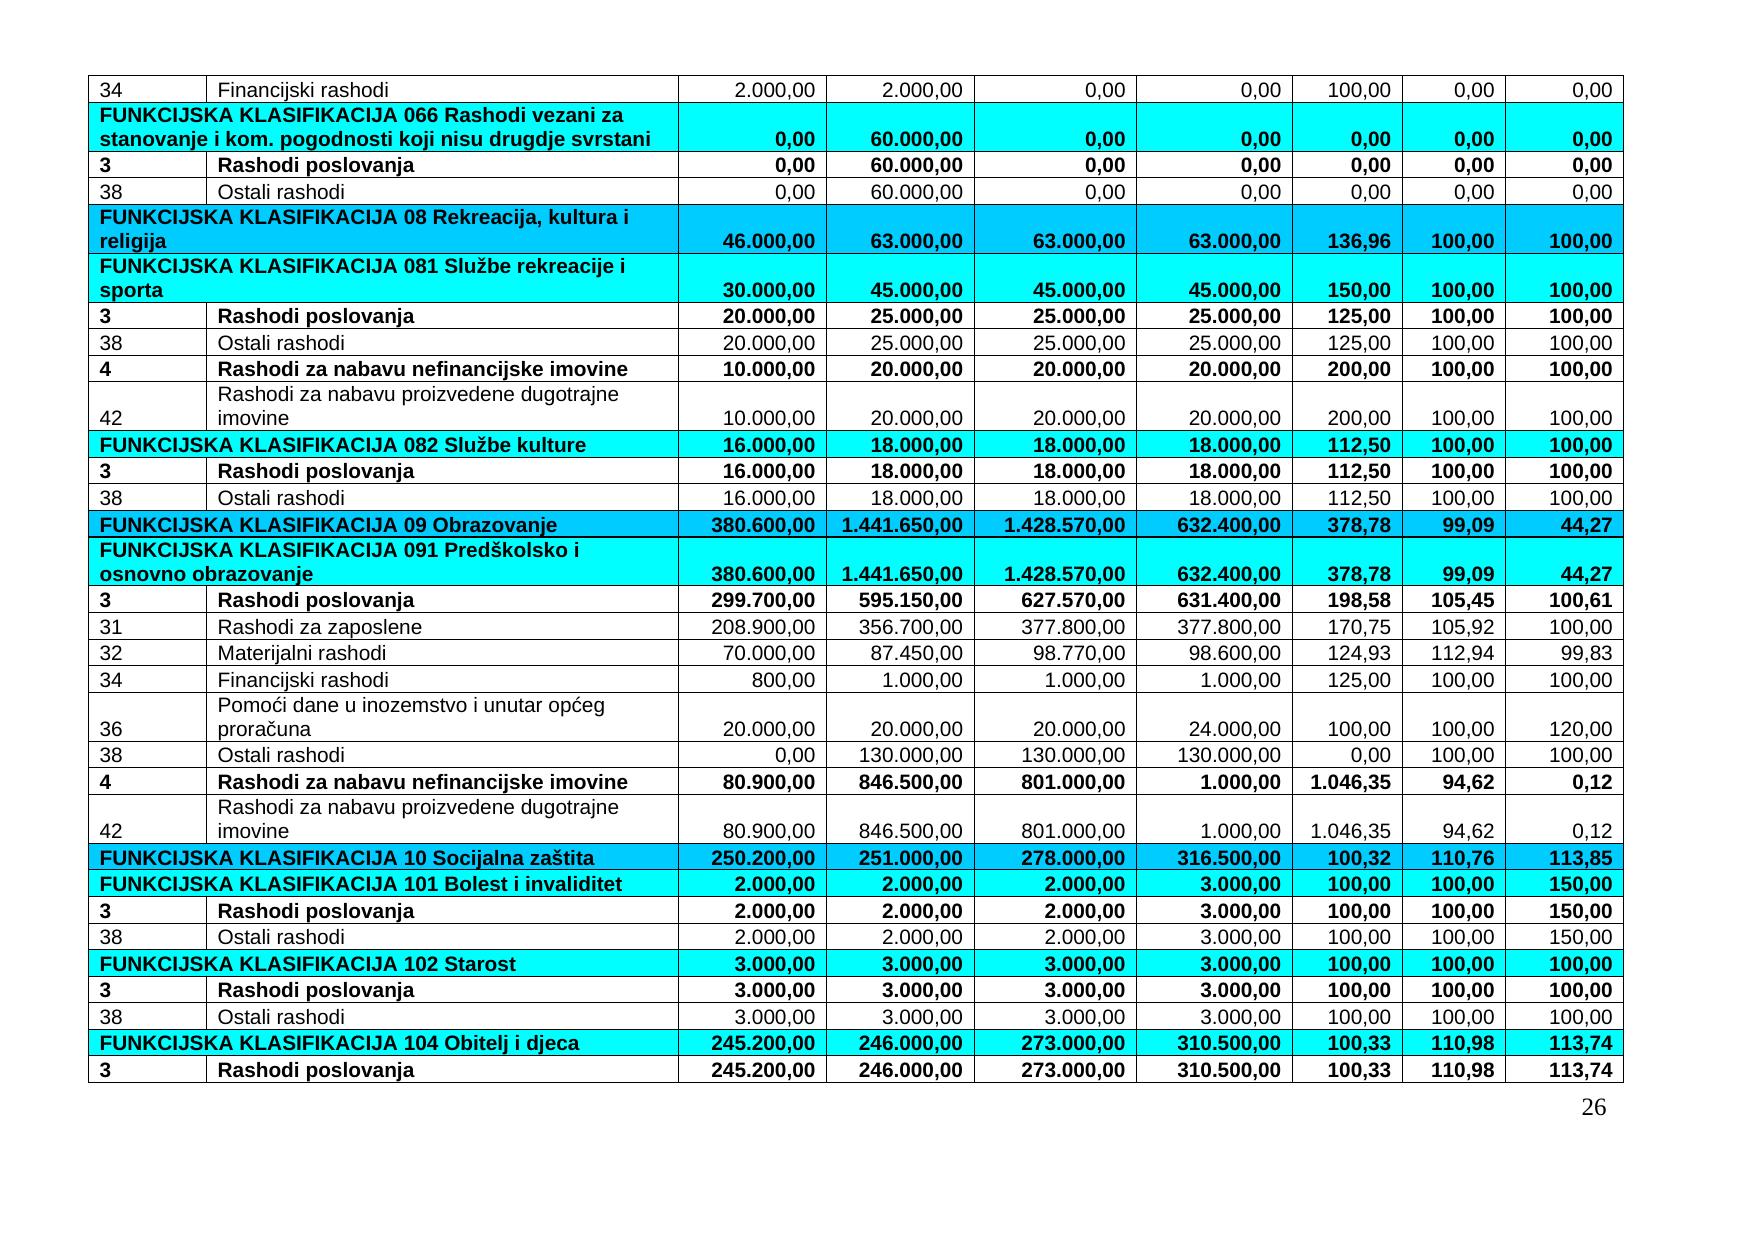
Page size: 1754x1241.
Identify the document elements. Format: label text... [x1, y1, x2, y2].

table_cell 627.570,00 [975, 586, 1136, 612]
table_cell 2.000,00 [827, 870, 974, 896]
table_cell 100,00 [1403, 950, 1505, 976]
table_cell 20.000,00 [975, 693, 1136, 741]
table_cell 125,00 [1293, 666, 1402, 692]
table_cell 20.000,00 [1137, 382, 1292, 430]
table_cell Ostali rashodi [207, 924, 678, 949]
table_cell 0,00 [1506, 152, 1623, 177]
table_cell 20.000,00 [827, 356, 974, 381]
table_cell 112,94 [1403, 640, 1505, 665]
table_cell 44,27 [1506, 511, 1623, 536]
table_cell 113,74 [1506, 1056, 1623, 1082]
table_cell 3.000,00 [1137, 870, 1292, 896]
table_cell 100,00 [1403, 1003, 1505, 1029]
table_cell 44,27 [1506, 538, 1623, 585]
table_cell 110,76 [1403, 844, 1505, 869]
table_cell 198,58 [1293, 586, 1402, 612]
table_cell 20.000,00 [827, 693, 974, 741]
table_cell 0,00 [1293, 152, 1402, 177]
table_cell 63.000,00 [975, 205, 1136, 253]
table_cell 100,00 [1506, 950, 1623, 976]
table_cell 100,00 [1403, 329, 1505, 355]
table_cell 20.000,00 [975, 356, 1136, 381]
table_cell 120,00 [1506, 693, 1623, 741]
table_cell 310.500,00 [1137, 1056, 1292, 1082]
table_cell 1.046,35 [1293, 795, 1402, 843]
table_cell 113,85 [1506, 844, 1623, 869]
table_cell 100,32 [1293, 844, 1402, 869]
table_cell 18.000,00 [975, 458, 1136, 483]
table_cell Rashodi za nabavu nefinancijske imovine [207, 768, 678, 794]
table_cell 25.000,00 [975, 303, 1136, 328]
table_cell 124,93 [1293, 640, 1402, 665]
table_cell 112,50 [1293, 431, 1402, 457]
table_cell FUNKCIJSKA KLASIFIKACIJA 104 Obitelj i djeca [89, 1030, 678, 1055]
table_cell 0,00 [1293, 103, 1402, 151]
table_cell 0,00 [1506, 103, 1623, 151]
table_cell 100,00 [1403, 303, 1505, 328]
table_cell 24.000,00 [1137, 693, 1292, 741]
table_cell 100,00 [1403, 897, 1505, 922]
table_cell Rashodi poslovanja [207, 152, 678, 177]
table_cell 0,12 [1506, 768, 1623, 794]
table_cell 110,98 [1403, 1030, 1505, 1055]
table_cell 18.000,00 [975, 484, 1136, 510]
table_cell 42 [89, 382, 206, 430]
table_cell 0,00 [679, 103, 826, 151]
table_cell Financijski rashodi [207, 76, 678, 102]
table_cell 38 [89, 742, 206, 767]
table_cell 0,00 [975, 76, 1136, 102]
table_cell 380.600,00 [679, 511, 826, 536]
table_cell 377.800,00 [975, 613, 1136, 638]
table_cell Rashodi za nabavu nefinancijske imovine [207, 356, 678, 381]
table_cell 3.000,00 [827, 977, 974, 1002]
table_cell 3.000,00 [975, 1003, 1136, 1029]
table_cell 1.428.570,00 [975, 511, 1136, 536]
table_cell Rashodi poslovanja [207, 586, 678, 612]
table_cell 38 [89, 178, 206, 204]
table_cell 25.000,00 [1137, 303, 1292, 328]
table_cell 801.000,00 [975, 795, 1136, 843]
table_cell 100,00 [1506, 666, 1623, 692]
table_cell 112,50 [1293, 458, 1402, 483]
table_cell 100,00 [1506, 458, 1623, 483]
table_cell 110,98 [1403, 1056, 1505, 1082]
table_cell 0,00 [679, 178, 826, 204]
table_cell Rashodi poslovanja [207, 458, 678, 483]
table_cell 100,00 [1506, 431, 1623, 457]
table_cell FUNKCIJSKA KLASIFIKACIJA 082 Službe kulture [89, 431, 678, 457]
table_cell Rashodi poslovanja [207, 1056, 678, 1082]
table_cell 100,00 [1506, 329, 1623, 355]
table_cell 63.000,00 [827, 205, 974, 253]
table_cell 3 [89, 897, 206, 922]
table_cell 100,00 [1506, 613, 1623, 638]
table_cell 273.000,00 [975, 1030, 1136, 1055]
table_cell 100,00 [1403, 356, 1505, 381]
table_cell 800,00 [679, 666, 826, 692]
table_cell 10.000,00 [679, 356, 826, 381]
table_cell 0,00 [1506, 76, 1623, 102]
table_cell 125,00 [1293, 329, 1402, 355]
table_cell 2.000,00 [827, 76, 974, 102]
table_cell 100,00 [1506, 254, 1623, 302]
table_cell 18.000,00 [1137, 458, 1292, 483]
table_cell 16.000,00 [679, 431, 826, 457]
table_cell 3.000,00 [1137, 950, 1292, 976]
table_cell 60.000,00 [827, 178, 974, 204]
table_cell 250.200,00 [679, 844, 826, 869]
table_cell 100,00 [1506, 977, 1623, 1002]
table_cell 20.000,00 [827, 382, 974, 430]
table_cell 0,00 [679, 152, 826, 177]
table_cell 130.000,00 [1137, 742, 1292, 767]
table_cell 3 [89, 1056, 206, 1082]
table_cell 3.000,00 [1137, 977, 1292, 1002]
table_cell Rashodi poslovanja [207, 303, 678, 328]
table_cell 0,00 [1137, 152, 1292, 177]
table_cell FUNKCIJSKA KLASIFIKACIJA 101 Bolest i invaliditet [89, 870, 678, 896]
table_cell 3 [89, 458, 206, 483]
table_cell 1.000,00 [975, 666, 1136, 692]
table_cell 98.770,00 [975, 640, 1136, 665]
table_cell 273.000,00 [975, 1056, 1136, 1082]
table_cell 278.000,00 [975, 844, 1136, 869]
table_cell 378,78 [1293, 511, 1402, 536]
table_cell 100,00 [1293, 76, 1402, 102]
table_cell 632.400,00 [1137, 511, 1292, 536]
table_cell FUNKCIJSKA KLASIFIKACIJA 081 Službe rekreacije i sporta [89, 254, 678, 302]
table_cell 1.441.650,00 [827, 511, 974, 536]
table_cell Ostali rashodi [207, 1003, 678, 1029]
table_cell 0,00 [975, 152, 1136, 177]
table_cell 377.800,00 [1137, 613, 1292, 638]
table_cell 99,09 [1403, 538, 1505, 585]
table_cell 30.000,00 [679, 254, 826, 302]
table_cell 100,00 [1506, 205, 1623, 253]
table_cell 3.000,00 [975, 977, 1136, 1002]
table_cell 100,00 [1403, 458, 1505, 483]
table_cell 100,00 [1506, 356, 1623, 381]
table_cell 150,00 [1293, 254, 1402, 302]
table_cell 20.000,00 [679, 303, 826, 328]
table_cell 100,00 [1403, 693, 1505, 741]
table_cell FUNKCIJSKA KLASIFIKACIJA 09 Obrazovanje [89, 511, 678, 536]
table_cell 3 [89, 977, 206, 1002]
table_cell 63.000,00 [1137, 205, 1292, 253]
table_cell 0,00 [1506, 178, 1623, 204]
table_cell 0,00 [1403, 103, 1505, 151]
table_cell 245.200,00 [679, 1056, 826, 1082]
table_cell Rashodi za zaposlene [207, 613, 678, 638]
table_cell 45.000,00 [975, 254, 1136, 302]
table_cell 99,09 [1403, 511, 1505, 536]
table_cell 100,33 [1293, 1056, 1402, 1082]
table_cell 16.000,00 [679, 458, 826, 483]
table_cell 130.000,00 [975, 742, 1136, 767]
table_cell 60.000,00 [827, 103, 974, 151]
table_cell FUNKCIJSKA KLASIFIKACIJA 102 Starost [89, 950, 678, 976]
table_cell 632.400,00 [1137, 538, 1292, 585]
table_cell 100,00 [1293, 693, 1402, 741]
table_cell 36 [89, 693, 206, 741]
table_cell 100,00 [1403, 382, 1505, 430]
table_cell 150,00 [1506, 897, 1623, 922]
table_cell 316.500,00 [1137, 844, 1292, 869]
table_cell Rashodi poslovanja [207, 897, 678, 922]
table_cell 3.000,00 [679, 977, 826, 1002]
table_cell 25.000,00 [827, 329, 974, 355]
table_cell 0,00 [679, 742, 826, 767]
table_cell 3.000,00 [679, 1003, 826, 1029]
table_cell 3.000,00 [679, 950, 826, 976]
table_cell 251.000,00 [827, 844, 974, 869]
table_cell 3.000,00 [1137, 897, 1292, 922]
table_cell 4 [89, 356, 206, 381]
table_cell 3 [89, 303, 206, 328]
table_cell 100,00 [1403, 870, 1505, 896]
table_cell 98.600,00 [1137, 640, 1292, 665]
table_cell 0,00 [1293, 742, 1402, 767]
table_cell 80.900,00 [679, 768, 826, 794]
table_cell Pomoći dane u inozemstvo i unutar općeg proračuna [207, 693, 678, 741]
table_cell 38 [89, 1003, 206, 1029]
table_cell 100,00 [1506, 484, 1623, 510]
table_cell 38 [89, 329, 206, 355]
table_cell 25.000,00 [975, 329, 1136, 355]
table_cell 380.600,00 [679, 538, 826, 585]
table_cell 1.000,00 [1137, 666, 1292, 692]
table_cell Ostali rashodi [207, 484, 678, 510]
table_cell 0,00 [1293, 178, 1402, 204]
table_cell 3.000,00 [975, 950, 1136, 976]
table_cell 25.000,00 [1137, 329, 1292, 355]
table_cell 112,50 [1293, 484, 1402, 510]
table_cell 2.000,00 [679, 76, 826, 102]
table_cell 100,00 [1506, 303, 1623, 328]
table_cell 100,00 [1403, 666, 1505, 692]
table_cell 3.000,00 [1137, 924, 1292, 949]
table_cell Rashodi poslovanja [207, 977, 678, 1002]
table_cell 125,00 [1293, 303, 1402, 328]
table_cell 1.000,00 [1137, 795, 1292, 843]
table_cell 0,00 [1137, 103, 1292, 151]
table_cell 20.000,00 [679, 329, 826, 355]
table_cell 18.000,00 [827, 484, 974, 510]
table_cell 0,00 [1403, 178, 1505, 204]
table_cell 100,00 [1506, 742, 1623, 767]
table_cell 45.000,00 [827, 254, 974, 302]
table_cell 1.428.570,00 [975, 538, 1136, 585]
table_cell 113,74 [1506, 1030, 1623, 1055]
table_cell 100,00 [1293, 870, 1402, 896]
table_cell 3 [89, 586, 206, 612]
table_cell 105,45 [1403, 586, 1505, 612]
table_cell 100,00 [1403, 431, 1505, 457]
table_cell 60.000,00 [827, 152, 974, 177]
table_cell Materijalni rashodi [207, 640, 678, 665]
table_cell 0,00 [1403, 152, 1505, 177]
table_cell 42 [89, 795, 206, 843]
table_cell 0,12 [1506, 795, 1623, 843]
table_cell 100,00 [1403, 924, 1505, 949]
table_cell 38 [89, 924, 206, 949]
table_cell 2.000,00 [975, 897, 1136, 922]
table_cell 2.000,00 [679, 897, 826, 922]
table_cell Ostali rashodi [207, 742, 678, 767]
table_cell 200,00 [1293, 356, 1402, 381]
table_cell 0,00 [975, 178, 1136, 204]
table_cell 2.000,00 [975, 924, 1136, 949]
table_cell FUNKCIJSKA KLASIFIKACIJA 10 Socijalna zaštita [89, 844, 678, 869]
table_cell 105,92 [1403, 613, 1505, 638]
table_cell 100,00 [1293, 950, 1402, 976]
table_cell 0,00 [1137, 76, 1292, 102]
table_cell 1.000,00 [1137, 768, 1292, 794]
table_cell 31 [89, 613, 206, 638]
table_cell 246.000,00 [827, 1056, 974, 1082]
table_cell Ostali rashodi [207, 329, 678, 355]
table_cell 801.000,00 [975, 768, 1136, 794]
table_cell 100,00 [1403, 742, 1505, 767]
table_cell 595.150,00 [827, 586, 974, 612]
table_cell 100,00 [1293, 897, 1402, 922]
table_cell 80.900,00 [679, 795, 826, 843]
table_cell 2.000,00 [827, 897, 974, 922]
table_cell 378,78 [1293, 538, 1402, 585]
table_cell 100,00 [1403, 977, 1505, 1002]
table_cell 100,00 [1293, 924, 1402, 949]
table_cell 94,62 [1403, 768, 1505, 794]
table_cell 150,00 [1506, 870, 1623, 896]
table_cell 631.400,00 [1137, 586, 1292, 612]
table_cell 100,00 [1293, 1003, 1402, 1029]
table_cell FUNKCIJSKA KLASIFIKACIJA 091 Predškolsko i osnovno obrazovanje [89, 538, 678, 585]
table_cell FUNKCIJSKA KLASIFIKACIJA 066 Rashodi vezani za stanovanje i kom. pogodnosti koji nisu drugdje svrstani [89, 103, 678, 151]
table_cell 150,00 [1506, 924, 1623, 949]
table_cell 99,83 [1506, 640, 1623, 665]
table_cell Rashodi za nabavu proizvedene dugotrajne imovine [207, 382, 678, 430]
table_cell 1.046,35 [1293, 768, 1402, 794]
table_cell 1.441.650,00 [827, 538, 974, 585]
table_cell FUNKCIJSKA KLASIFIKACIJA 08 Rekreacija, kultura i religija [89, 205, 678, 253]
table_cell 208.900,00 [679, 613, 826, 638]
table_cell 100,00 [1403, 484, 1505, 510]
table_cell 0,00 [1137, 178, 1292, 204]
table_cell 18.000,00 [1137, 484, 1292, 510]
table_cell 2.000,00 [827, 924, 974, 949]
table_cell 0,00 [975, 103, 1136, 151]
table_cell 3.000,00 [827, 950, 974, 976]
table_cell 130.000,00 [827, 742, 974, 767]
table_cell 100,00 [1506, 382, 1623, 430]
table_cell 0,00 [1403, 76, 1505, 102]
table_cell 3 [89, 152, 206, 177]
table_cell 2.000,00 [679, 870, 826, 896]
table_cell 100,61 [1506, 586, 1623, 612]
table_cell 32 [89, 640, 206, 665]
table_cell 20.000,00 [679, 693, 826, 741]
table_cell 18.000,00 [1137, 431, 1292, 457]
table_cell 246.000,00 [827, 1030, 974, 1055]
table_cell 200,00 [1293, 382, 1402, 430]
table_cell 34 [89, 76, 206, 102]
table_cell 20.000,00 [1137, 356, 1292, 381]
table_cell 10.000,00 [679, 382, 826, 430]
table_cell 1.000,00 [827, 666, 974, 692]
table_cell 38 [89, 484, 206, 510]
table_cell 299.700,00 [679, 586, 826, 612]
table_cell Ostali rashodi [207, 178, 678, 204]
table_cell 45.000,00 [1137, 254, 1292, 302]
table_cell 25.000,00 [827, 303, 974, 328]
table_cell 70.000,00 [679, 640, 826, 665]
table_cell 3.000,00 [827, 1003, 974, 1029]
table_cell 18.000,00 [827, 431, 974, 457]
table_cell 846.500,00 [827, 768, 974, 794]
table_cell 2.000,00 [975, 870, 1136, 896]
table_cell 100,33 [1293, 1030, 1402, 1055]
table_cell 3.000,00 [1137, 1003, 1292, 1029]
table_cell 18.000,00 [975, 431, 1136, 457]
table_cell 16.000,00 [679, 484, 826, 510]
table_cell 94,62 [1403, 795, 1505, 843]
table_cell Financijski rashodi [207, 666, 678, 692]
table_cell 356.700,00 [827, 613, 974, 638]
table_cell 2.000,00 [679, 924, 826, 949]
table_cell 245.200,00 [679, 1030, 826, 1055]
table_cell 100,00 [1403, 254, 1505, 302]
table_cell 100,00 [1506, 1003, 1623, 1029]
table_cell 87.450,00 [827, 640, 974, 665]
table_cell 4 [89, 768, 206, 794]
table_cell 100,00 [1293, 977, 1402, 1002]
table_cell 136,96 [1293, 205, 1402, 253]
table_cell 100,00 [1403, 205, 1505, 253]
table_cell Rashodi za nabavu proizvedene dugotrajne imovine [207, 795, 678, 843]
table_cell 20.000,00 [975, 382, 1136, 430]
table_cell 34 [89, 666, 206, 692]
table_cell 18.000,00 [827, 458, 974, 483]
table_cell 46.000,00 [679, 205, 826, 253]
table_cell 170,75 [1293, 613, 1402, 638]
table_cell 846.500,00 [827, 795, 974, 843]
table_cell 310.500,00 [1137, 1030, 1292, 1055]
